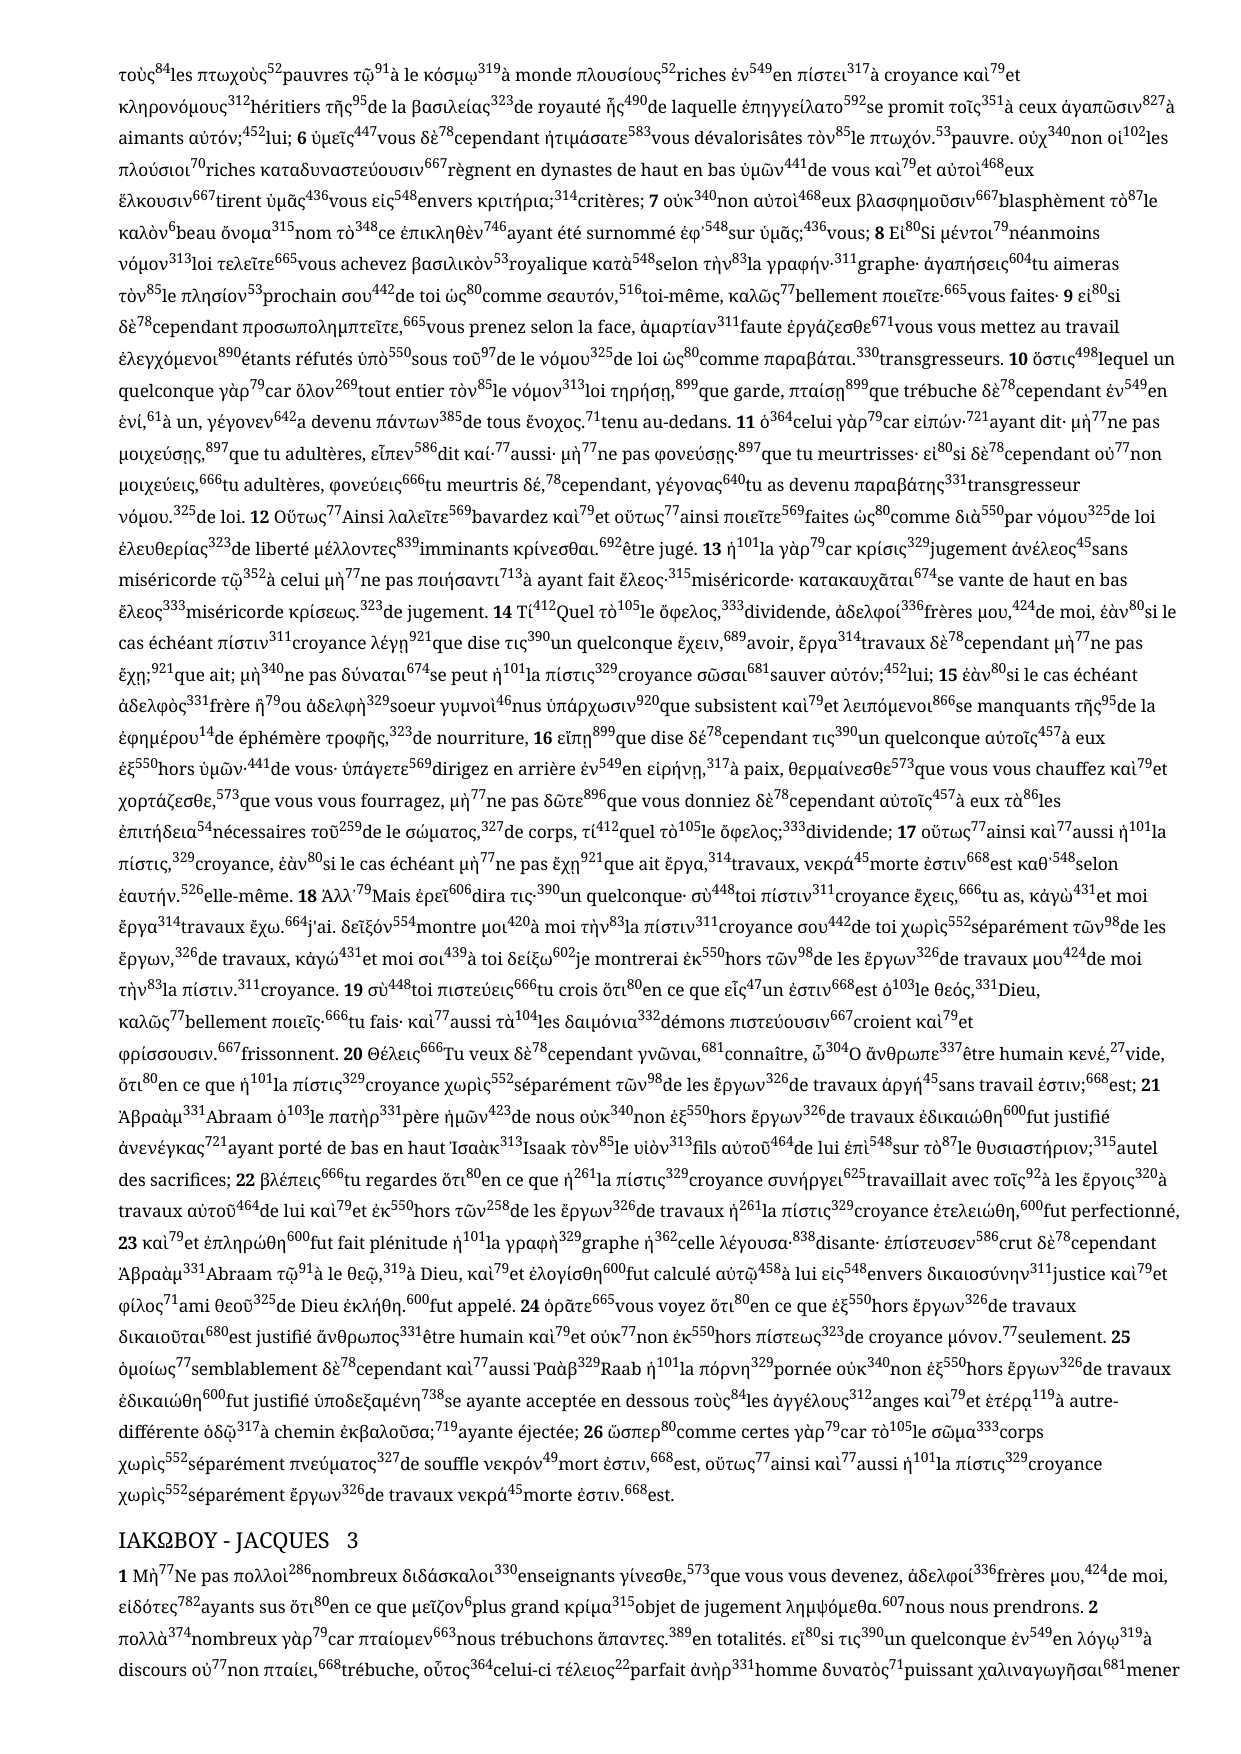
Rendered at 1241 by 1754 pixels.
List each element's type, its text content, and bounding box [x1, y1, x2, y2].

text 1 Ἀδελφοί336Frères μου,424de moi, μὴ77ne pas ἐν549en προσωπολημψίαις316à réceptions de faces ἔχετε569ayez τὴν83la πίστιν311croyance τοῦ97de le κυρίου325de Maître ἡμῶν423de nous Ἰησοῦ325de Iésous Χριστοῦ325de Christ τῆς95de la δόξης.323de gloire. 2 ἐὰν80si le cas échéant γὰρ79car εἰσέλθῃ899que vienne à l'intérieur εἰς548envers συναγωγὴν311synagogue ὑμῶν441de vous ἀνὴρ331homme χρυσοδακτύλιος22d'anneau d'or ἐν549en ἐσθῆτι317à habillement λαμπρᾷ,8à brillante, εἰσέλθῃ899que vienne à l'intérieur δὲ78cependant καὶ77aussi πτωχὸς71pauvre ἐν549en ῥυπαρᾷ8à sale ἐσθῆτι,317à habillement, 3 ἐπιβλέψητε896que vous regardiez sur δὲ78cependant ἐπὶ548sur τὸν346celui φοροῦντα822colportant τὴν83la ἐσθῆτα311habillement τὴν83la λαμπρὰν2brillante καὶ79et εἴπητε·896que vous disiez· σὺ448toi κάθου574te sois assis ὧδε77ici καλῶς,77bellement, καὶ79et τῷ91à le πτωχῷ59à pauvre εἴπητε·896que vous disiez· σὺ448toi στῆθι554dresse ἢ79ou κάθου574te sois assis ἐκεῖ77là ὑπὸ548sous τὸ87le ὑποπόδιόν315sous-pied μου,424de moi, 4 οὐ340non διεκρίθητε597vous fûtes jugé à travers ἐν549en ἑαυτοῖς519à vous-mêmes καὶ79et ἐγένεσθε589vous vous devîntes κριταὶ330juges διαλογισμῶν324de calculs au-travers πονηρῶν;15de méchants; 5 ἀκούσατε,553écoutez, ἀδελφοί336frères μου424de moi ἀγαπητοί·26aimés· οὐχ340non ὁ103le θεὸς331Dieu ἐξελέξατο592se élut τοὺς84les πτωχοὺς52pauvres τῷ91à le κόσμῳ319à monde πλουσίους52riches ἐν549en πίστει317à croyance καὶ79et κληρονόμους312héritiers τῆς95de la βασιλείας323de royauté ἧς490de laquelle ἐπηγγείλατο592se promit τοῖς351à ceux ἀγαπῶσιν827à aimants αὐτόν;452lui; 6 ὑμεῖς447vous δὲ78cependant ἠτιμάσατε583vous dévalorisâtes τὸν85le πτωχόν.53pauvre. οὐχ340non οἱ102les πλούσιοι70riches καταδυναστεύουσιν667règnent en dynastes de haut en bas ὑμῶν441de vous καὶ79et αὐτοὶ468eux ἕλκουσιν667tirent ὑμᾶς436vous εἰς548envers κριτήρια;314critères; 7 οὐκ340non αὐτοὶ468eux βλασφημοῦσιν667blasphèment τὸ87le καλὸν6beau ὄνομα315nom τὸ348ce ἐπικληθὲν746ayant été surnommé ἐφ᾽548sur ὑμᾶς;436vous; 8 Εἰ80Si μέντοι79néanmoins νόμον313loi τελεῖτε665vous achevez βασιλικὸν53royalique κατὰ548selon τὴν83la γραφήν·311graphe· ἀγαπήσεις604tu aimeras τὸν85le πλησίον53prochain σου442de toi ὡς80comme σεαυτόν,516toi-même, καλῶς77bellement ποιεῖτε·665vous faites· 9 εἰ80si δὲ78cependant προσωπολημπτεῖτε,665vous prenez selon la face, ἁμαρτίαν311faute ἐργάζεσθε671vous vous mettez au travail ἐλεγχόμενοι890étants réfutés ὑπὸ550sous τοῦ97de le νόμου325de loi ὡς80comme παραβάται.330transgresseurs. 10 ὅστις498lequel un quelconque γὰρ79car ὅλον269tout entier τὸν85le νόμον313loi τηρήσῃ,899que garde, πταίσῃ899que trébuche δὲ78cependant ἐν549en ἑνί,61à un, γέγονεν642a devenu πάντων385de tous ἔνοχος.71tenu au-dedans. 11 ὁ364celui γὰρ79car εἰπών·721ayant dit· μὴ77ne pas μοιχεύσῃς,897que tu adultères, εἶπεν586dit καί·77aussi· μὴ77ne pas φονεύσῃς·897que tu meurtrisses· εἰ80si δὲ78cependant οὐ77non μοιχεύεις,666tu adultères, φονεύεις666tu meurtris δέ,78cependant, γέγονας640tu as devenu παραβάτης331transgresseur νόμου.325de loi. 12 Οὕτως77Ainsi λαλεῖτε569bavardez καὶ79et οὕτως77ainsi ποιεῖτε569faites ὡς80comme διὰ550par νόμου325de loi ἐλευθερίας323de liberté μέλλοντες839imminants κρίνεσθαι.692être jugé. 13 ἡ101la γὰρ79car κρίσις329jugement ἀνέλεος45sans miséricorde τῷ352à celui μὴ77ne pas ποιήσαντι713à ayant fait ἔλεος·315miséricorde· κατακαυχᾶται674se vante de haut en bas ἔλεος333miséricorde κρίσεως.323de jugement. 14 Τί412Quel τὸ105le ὄφελος,333dividende, ἀδελφοί336frères μου,424de moi, ἐὰν80si le cas échéant πίστιν311croyance λέγῃ921que dise τις390un quelconque ἔχειν,689avoir, ἔργα314travaux δὲ78cependant μὴ77ne pas ἔχῃ;921que ait; μὴ340ne pas δύναται674se peut ἡ101la πίστις329croyance σῶσαι681sauver αὐτόν;452lui; 15 ἐὰν80si le cas échéant ἀδελφὸς331frère ἢ79ou ἀδελφὴ329soeur γυμνοὶ46nus ὑπάρχωσιν920que subsistent καὶ79et λειπόμενοι866se manquants τῆς95de la ἐφημέρου14de éphémère τροφῆς,323de nourriture, 16 εἴπῃ899que dise δέ78cependant τις390un quelconque αὐτοῖς457à eux ἐξ550hors ὑμῶν·441de vous· ὑπάγετε569dirigez en arrière ἐν549en εἰρήνῃ,317à paix, θερμαίνεσθε573que vous vous chauffez καὶ79et χορτάζεσθε,573que vous vous fourragez, μὴ77ne pas δῶτε896que vous donniez δὲ78cependant αὐτοῖς457à eux τὰ86les ἐπιτήδεια54nécessaires τοῦ259de le σώματος,327de corps, τί412quel τὸ105le ὄφελος;333dividende; 17 οὕτως77ainsi καὶ77aussi ἡ101la πίστις,329croyance, ἐὰν80si le cas échéant μὴ77ne pas ἔχῃ921que ait ἔργα,314travaux, νεκρά45morte ἐστιν668est καθ᾽548selon ἑαυτήν.526elle-même. 18 Ἀλλ᾽79Mais ἐρεῖ606dira τις·390un quelconque· σὺ448toi πίστιν311croyance ἔχεις,666tu as, κἀγὼ431et moi ἔργα314travaux ἔχω.664j'ai. δεῖξόν554montre μοι420à moi τὴν83la πίστιν311croyance σου442de toi χωρὶς552séparément τῶν98de les ἔργων,326de travaux, κἀγώ431et moi σοι439à toi δείξω602je montrerai ἐκ550hors τῶν98de les ἔργων326de travaux μου424de moi τὴν83la πίστιν.311croyance. 19 σὺ448toi πιστεύεις666tu crois ὅτι80en ce que εἷς47un ἐστιν668est ὁ103le θεός,331Dieu, καλῶς77bellement ποιεῖς·666tu fais· καὶ77aussi τὰ104les δαιμόνια332démons πιστεύουσιν667croient καὶ79et φρίσσουσιν.667frissonnent. 20 Θέλεις666Tu veux δὲ78cependant γνῶναι,681connaître, ὦ304O ἄνθρωπε337être humain κενέ,27vide, ὅτι80en ce que ἡ101la πίστις329croyance χωρὶς552séparément τῶν98de les ἔργων326de travaux ἀργή45sans travail ἐστιν;668est; 21 Ἀβραὰμ331Abraam ὁ103le πατὴρ331père ἡμῶν423de nous οὐκ340non ἐξ550hors ἔργων326de travaux ἐδικαιώθη600fut justifié ἀνενέγκας721ayant porté de bas en haut Ἰσαὰκ313Isaak τὸν85le υἱὸν313fils αὐτοῦ464de lui ἐπὶ548sur τὸ87le θυσιαστήριον;315autel des sacrifices; 22 βλέπεις666tu regardes ὅτι80en ce que ἡ261la πίστις329croyance συνήργει625travaillait avec τοῖς92à les ἔργοις320à travaux αὐτοῦ464de lui καὶ79et ἐκ550hors τῶν258de les ἔργων326de travaux ἡ261la πίστις329croyance ἐτελειώθη,600fut perfectionné, 23 καὶ79et ἐπληρώθη600fut fait plénitude ἡ101la γραφὴ329graphe ἡ362celle λέγουσα·838disante· ἐπίστευσεν586crut δὲ78cependant Ἀβραὰμ331Abraam τῷ91à le θεῷ,319à Dieu, καὶ79et ἐλογίσθη600fut calculé αὐτῷ458à lui εἰς548envers δικαιοσύνην311justice καὶ79et φίλος71ami θεοῦ325de Dieu ἐκλήθη.600fut appelé. 24 ὁρᾶτε665vous voyez ὅτι80en ce que ἐξ550hors ἔργων326de travaux δικαιοῦται680est justifié ἄνθρωπος331être humain καὶ79et οὐκ77non ἐκ550hors πίστεως323de croyance μόνον.77seulement. 25 ὁμοίως77semblablement δὲ78cependant καὶ77aussi Ῥαὰβ329Raab ἡ101la πόρνη329pornée οὐκ340non ἐξ550hors ἔργων326de travaux ἐδικαιώθη600fut justifié ὑποδεξαμένη738se ayante acceptée en dessous τοὺς84les ἀγγέλους312anges καὶ79et ἑτέρᾳ119à autre-différente ὁδῷ317à chemin ἐκβαλοῦσα;719ayante éjectée; 26 ὥσπερ80comme certes γὰρ79car τὸ105le σῶμα333corps χωρὶς552séparément πνεύματος327de souffle νεκρόν49mort ἐστιν,668est, οὕτως77ainsi καὶ77aussi ἡ101la πίστις329croyance χωρὶς552séparément ἔργων326de travaux νεκρά45morte ἐστιν.668est. [118, 59, 1181, 1507]
text 1 Μὴ77Ne pas πολλοὶ286nombreux διδάσκαλοι330enseignants γίνεσθε,573que vous vous devenez, ἀδελφοί336frères μου,424de moi, εἰδότες782ayants sus ὅτι80en ce que μεῖζον6plus grand κρίμα315objet de jugement λημψόμεθα.607nous nous prendrons. 2 πολλὰ374nombreux γὰρ79car πταίομεν663nous trébuchons ἅπαντες.389en totalités. εἴ80si τις390un quelconque ἐν549en λόγῳ319à discours οὐ77non πταίει,668trébuche, οὗτος364celui-ci τέλειος22parfait ἀνὴρ331homme δυνατὸς71puissant χαλιναγωγῆσαι681mener avec frein καὶ77aussi ὅλον271tout entier τὸ247le σῶμα.315corps. 3 εἰ80si δὲ78cependant τῶν96de les ἵππων324de chevaux τοὺς84les χαλινοὺς312freins εἰς548envers τὰ86les στόματα314bouches βάλλομεν663nous jetons εἰς548envers τὸ348ce πείθεσθαι692être persuadé αὐτοὺς451eux ἡμῖν,419à nous, καὶ77aussi ὅλον271tout entier τὸ87le σῶμα315corps αὐτῶν463de eux μετάγομεν.663nous dirigeons. 4 ἰδοὺ306voici καὶ77aussi τὰ104les πλοῖα332navires τηλικαῦτα157ceux-ci aussi grands ὄντα841étants καὶ79et ὑπὸ550sous ἀνέμων324de vents σκληρῶν15de durs ἐλαυνόμενα892étants propulsés μετάγεται680est dirigé ὑπὸ550sous ἐλαχίστου18de moindre πηδαλίου327de gouvernail ὅπου80là où ἡ101la ὁρμὴ329impulsion τοῦ358de celui εὐθύνοντος834de rectifiant βούλεται.674se a dessein. 5 οὕτως77ainsi καὶ77aussi ἡ101la γλῶσσα329langue μικρὸν24petit μέλος333membre ἐστὶν668est καὶ79et μεγάλα54grands αὐχεῖ.668targue. ἰδοὺ306voici ἡλίκον158aussi grand que πῦρ333feu ἡλίκην136aussi grande que ὕλην311forêt ἀνάπτει.668allume de bas en haut. 6 καὶ79et ἡ101la γλῶσσα329langue πῦρ.333feu. ὁ103le κόσμος331monde τῆς95de la ἀδικίας323de injustice ἡ101la γλῶσσα329langue καθίσταται680est constitué ἐν549en τοῖς92à les μέλεσιν320à membres ἡμῶν423de nous ἡ362celle σπιλοῦσα838tachante ὅλον271tout entier τὸ87le σῶμα315corps καὶ79et φλογίζουσα838enflammante τὸν85le τροχὸν313roue τῆς95de la γενέσεως323de genèse καὶ79et φλογιζομένη889étante enflammée ὑπὸ550sous τῆς95de la γεέννης.323de géhenne. 7 πᾶσα285toute γὰρ79car φύσις329nature θηρίων326de bêtes sauvages τε79en outre καὶ79et πετεινῶν,326de volatiles, ἑρπετῶν326de reptiles τε79en outre καὶ79et ἐναλίων66de maritimes δαμάζεται680est dompté καὶ79et δεδάμασται654a été dompté τῇ89à la φύσει317à nature τῇ89à la ἀνθρωπίνῃ,8à humaine, 8 τὴν83la δὲ78cependant γλῶσσαν311langue οὐδεὶς390aucun δαμάσαι681dompter δύναται674se peut ἀνθρώπων,324de êtres humains, ἀκατάστατον24inétabli κακόν,73malicieux, μεστὴ69pleine ἰοῦ325de poison θανατηφόρου.16de porteur de trépas. 9 ἐν549en αὐτῇ456à elle εὐλογοῦμεν663nous élogions τὸν245le κύριον313Maître καὶ79et πατέρα313père καὶ79et ἐν549en αὐτῇ456à elle καταρώμεθα669nous nous faisons imprécation de haut en bas τοὺς84les ἀνθρώπους312êtres humains τοὺς345ceux καθ᾽548selon ὁμοίωσιν311assimilation θεοῦ325de Dieu γεγονότας·769ayants devenus· 10 ἐκ550hors τοῦ99de le αὐτοῦ152de même στόματος327de bouche ἐξέρχεται674se sort εὐλογία329éloge καὶ79et κατάρα.329imprécation de haut en bas. οὐ77non χρή,668est besoin, ἀδελφοί336frères μου,424de moi, ταῦτα365ces-ci οὕτως77ainsi γίνεσθαι.690se devenir. 11 μήτι340ne serait-ce que ἡ101la πηγὴ329source ἐκ550hors τῆς95de la αὐτῆς148de même ὀπῆς323de cavité βρύει668jaillit τὸ87le γλυκὺ55sucré καὶ79et τὸ87le πικρόν;55amer; 12 μὴ79ne pas δύναται,674se peut, ἀδελφοί336frères μου,424de moi, συκῆ329figuier ἐλαίας310oliviers ποιῆσαι681faire ἢ79ou ἄμπελος329vigne σῦκα;314figues; οὔτε79ni ἁλυκὸν6salée γλυκὺ6sucré ποιῆσαι681faire ὕδωρ.315eau. 13 Τίς410Quel σοφὸς71sage καὶ79et ἐπιστήμων71savant ἐν549en ὑμῖν;438à vous; δειξάτω556montre ἐκ550hors τῆς255de la καλῆς14de belle ἀναστροφῆς323de tournure de bas en haut τὰ86les ἔργα314travaux αὐτοῦ464de lui ἐν549en πραΰτητι317à douceur σοφίας.323de sagesse. 14 εἰ80si δὲ78cependant ζῆλον313zèle πικρὸν4amer ἔχετε665vous avez καὶ79et ἐριθείαν311rivalité ἐν549en τῇ89à la καρδίᾳ317à coeur ὑμῶν,441de vous, μὴ77ne pas κατακαυχᾶσθε573que vous vous vantez de haut en bas καὶ79et ψεύδεσθε573que vous vous mentez κατὰ550contre τῆς95de la ἀληθείας.323de vérité. 15 οὐκ77non ἔστιν668est αὕτη154celle-ci ἡ101la σοφία329sagesse ἄνωθεν77d'en haut κατερχομένη865se venante de haut en bas ἀλλ᾽79mais ἐπίγειος,69sur terre, ψυχική,69psychique, δαιμονιώδης.69démoniaque. 16 ὅπου80là où γὰρ79car ζῆλος331zèle καὶ79et ἐριθεία,329rivalité, ἐκεῖ77là ἀκαταστασία329instabilité καὶ79et πᾶν289tout φαῦλον24dérisoire πρᾶγμα.333acte. 17 ἡ101la δὲ78cependant ἄνωθεν77d'en haut σοφία329sagesse πρῶτον77premièrement μὲν77certes ἁγνή45consacrée ἐστιν,668est, ἔπειτα77ensuite εἰρηνική,69pacifique, ἐπιεικής,69modérée, εὐπειθής,69obéissante, μεστὴ69pleine ἐλέους327de miséricorde καὶ79et καρπῶν324de fruits ἀγαθῶν,15de bons, ἀδιάκριτος,69sans jugement au travers, ἀνυπόκριτος.69sans hypocrisie. 18 καρπὸς331fruit δὲ78cependant δικαιοσύνης323de justice ἐν549en εἰρήνῃ317à paix σπείρεται680est semé τοῖς351à ceux ποιοῦσιν827à faisants εἰρήνην.311paix. [118, 1560, 1181, 1682]
text ΙΑΚΩΒΟΥ - JACQUES 3 [118, 1526, 1181, 1555]
